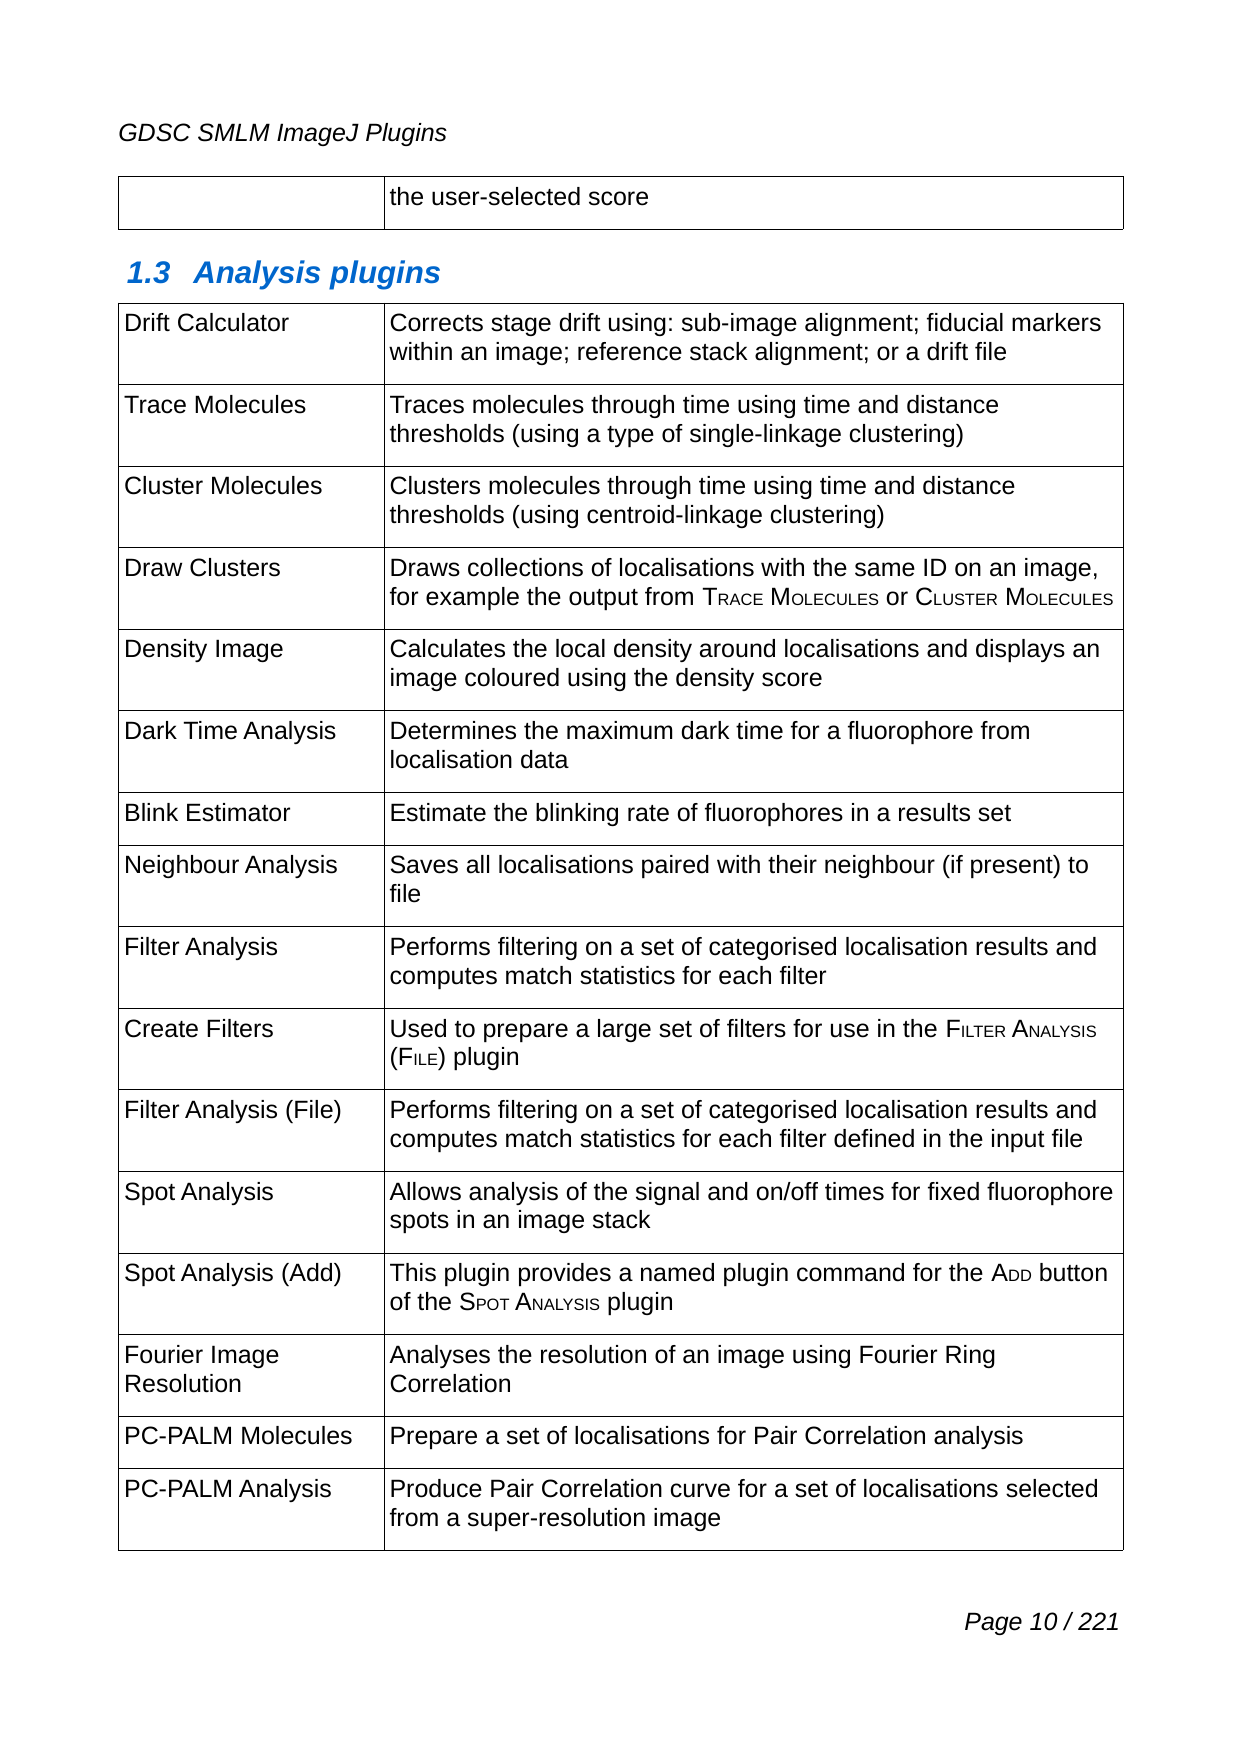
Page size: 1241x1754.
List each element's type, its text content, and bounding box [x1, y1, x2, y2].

table_cell Prepare a set of localisations for Pair Correlation analysis [385, 1417, 1123, 1468]
table_cell Cluster Molecules [119, 467, 384, 547]
table_cell the user-selected score [385, 177, 1123, 229]
table_cell Spot Analysis (Add) [119, 1254, 384, 1334]
table_cell Neighbour Analysis [119, 846, 384, 926]
table_cell Draws collections of localisations with the same ID on an image, for example the output from Trace Molecules or Cluster Molecules [385, 548, 1123, 629]
table_cell Saves all localisations paired with their neighbour (if present) to file [385, 846, 1123, 926]
table_cell Dark Time Analysis [119, 711, 384, 792]
table_cell Analyses the resolution of an image using Fourier Ring Correlation [385, 1335, 1123, 1416]
table_cell Trace Molecules [119, 385, 384, 466]
table_cell Traces molecules through time using time and distance thresholds (using a type of single-linkage clustering) [385, 385, 1123, 466]
table_cell Allows analysis of the signal and on/off times for fixed fluorophore spots in an image stack [385, 1172, 1123, 1252]
table_header Drift Calculator [119, 304, 384, 384]
table_cell Blink Estimator [119, 793, 384, 844]
table_cell Estimate the blinking rate of fluorophores in a results set [385, 793, 1123, 844]
table_cell Performs filtering on a set of categorised localisation results and computes match statistics for each filter defined in the input file [385, 1090, 1123, 1171]
table_cell Produce Pair Correlation curve for a set of localisations selected from a super-resolution image [385, 1469, 1123, 1550]
table_header Corrects stage drift using: sub-image alignment; fiducial markers within an image; reference stack alignment; or a drift file [385, 304, 1123, 384]
table_cell This plugin provides a named plugin command for the Add button of the Spot Analysis plugin [385, 1254, 1123, 1334]
table_cell Calculates the local density around localisations and displays an image coloured using the density score [385, 630, 1123, 710]
subtitle Analysis plugins [118, 254, 1122, 290]
table_cell Draw Clusters [119, 548, 384, 629]
table_cell Determines the maximum dark time for a fluorophore from localisation data [385, 711, 1123, 792]
table_cell Clusters molecules through time using time and distance thresholds (using centroid-linkage clustering) [385, 467, 1123, 547]
table_cell Filter Analysis [119, 927, 384, 1008]
table_cell PC-PALM Molecules [119, 1417, 384, 1468]
table_cell Spot Analysis [119, 1172, 384, 1252]
table_cell Performs filtering on a set of categorised localisation results and computes match statistics for each filter [385, 927, 1123, 1008]
table_cell Used to prepare a large set of filters for use in the Filter Analysis (File) plugin [385, 1009, 1123, 1089]
table_cell Density Image [119, 630, 384, 710]
table_cell Filter Analysis (File) [119, 1090, 384, 1171]
table_cell PC-PALM Analysis [119, 1469, 384, 1550]
table_cell Fourier Image Resolution [119, 1335, 384, 1416]
table_cell [119, 177, 384, 229]
table_cell Create Filters [119, 1009, 384, 1089]
